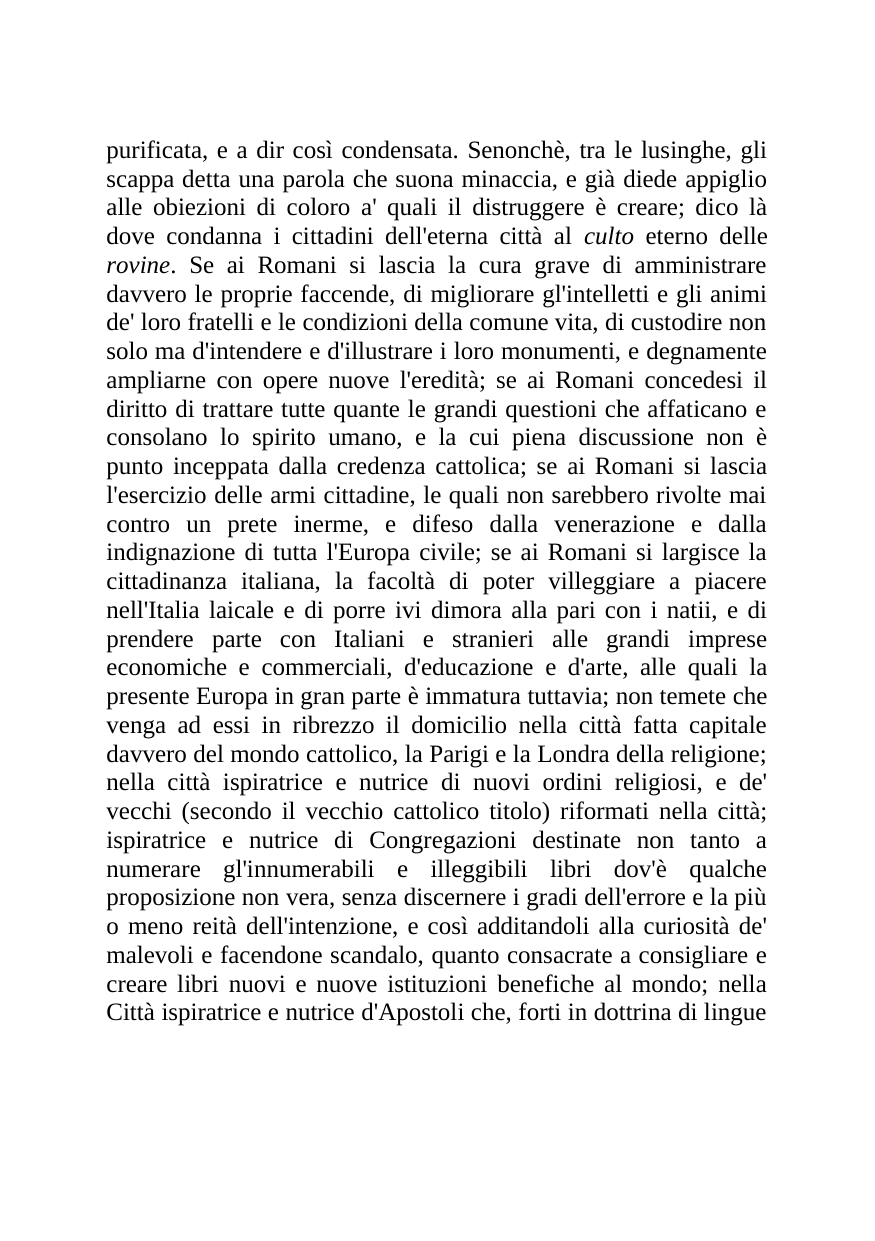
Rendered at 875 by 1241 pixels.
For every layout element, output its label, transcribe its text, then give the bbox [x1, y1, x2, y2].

text purificata, e a dir così condensata. Senonchè, tra le lusinghe, gli scappa detta una parola che suona minaccia, e già diede appiglio alle obiezioni di coloro a' quali il distruggere è creare; dico là dove condanna i cittadini dell'eterna città al culto eterno delle rovine. Se ai Romani si lascia la cura grave di amministrare davvero le proprie faccende, di migliorare gl'intelletti e gli animi de' loro fratelli e le condizioni della comune vita, di custodire non solo ma d'intendere e d'illustrare i loro monumenti, e degnamente ampliarne con opere nuove l'eredità; se ai Romani concedesi il diritto di trattare tutte quante le grandi questioni che affaticano e consolano lo spirito umano, e la cui piena discussione non è punto inceppata dalla credenza cattolica; se ai Romani si lascia l'esercizio delle armi cittadine, le quali non sarebbero rivolte mai contro un prete inerme, e difeso dalla venerazione e dalla indignazione di tutta l'Europa civile; se ai Romani si largisce la cittadinanza italiana, la facoltà di poter villeggiare a piacere nell'Italia laicale e di porre ivi dimora alla pari con i natii, e di prendere parte con Italiani e stranieri alle grandi imprese economiche e commerciali, d'educazione e d'arte, alle quali la presente Europa in gran parte è immatura tuttavia; non temete che venga ad essi in ribrezzo il domicilio nella città fatta capitale davvero del mondo cattolico, la Parigi e la Londra della religione; nella città ispiratrice e nutrice di nuovi ordini religiosi, e de' vecchi (secondo il vecchio cattolico titolo) riformati nella città; ispiratrice e nutrice di Congregazioni destinate non tanto a numerare gl'innumerabili e illeggibili libri dov'è qualche proposizione non vera, senza discernere i gradi dell'errore e la più o meno reità dell'intenzione, e così additandoli alla curiosità de' malevoli e facendone scandalo, quanto consacrate a consigliare e creare libri nuovi e nuove istituzioni benefiche al mondo; nella Città ispiratrice e nutrice d'Apostoli che, forti in dottrina di lingue [106, 135, 768, 1026]
